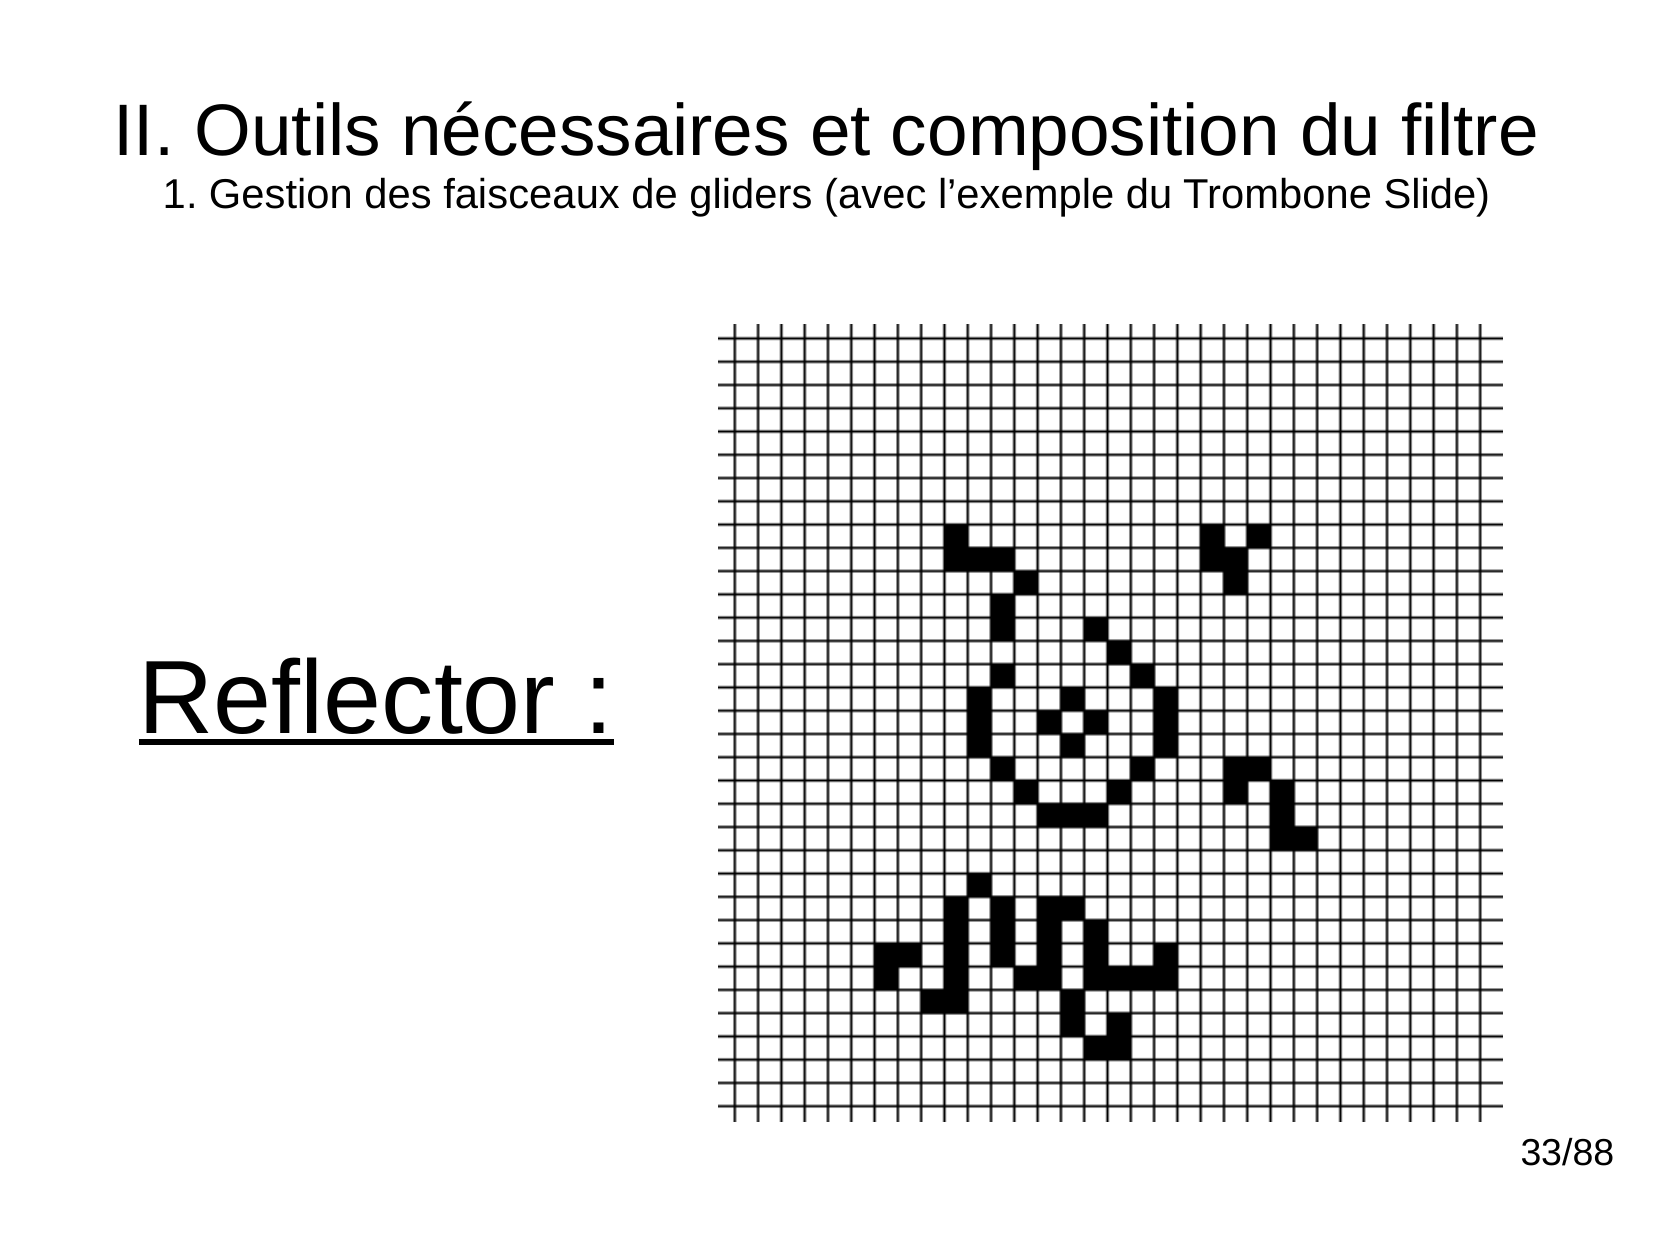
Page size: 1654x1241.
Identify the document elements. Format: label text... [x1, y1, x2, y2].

text_box <number>/88 [1505, 1124, 1654, 1182]
text_box Reflector : [124, 631, 629, 763]
picture [718, 324, 1503, 1123]
title II. Outils nécessaires et composition du filtre 1. Gestion des faisceaux de gliders (avec l’exemple du Trombone Slide) [0, 30, 1654, 276]
